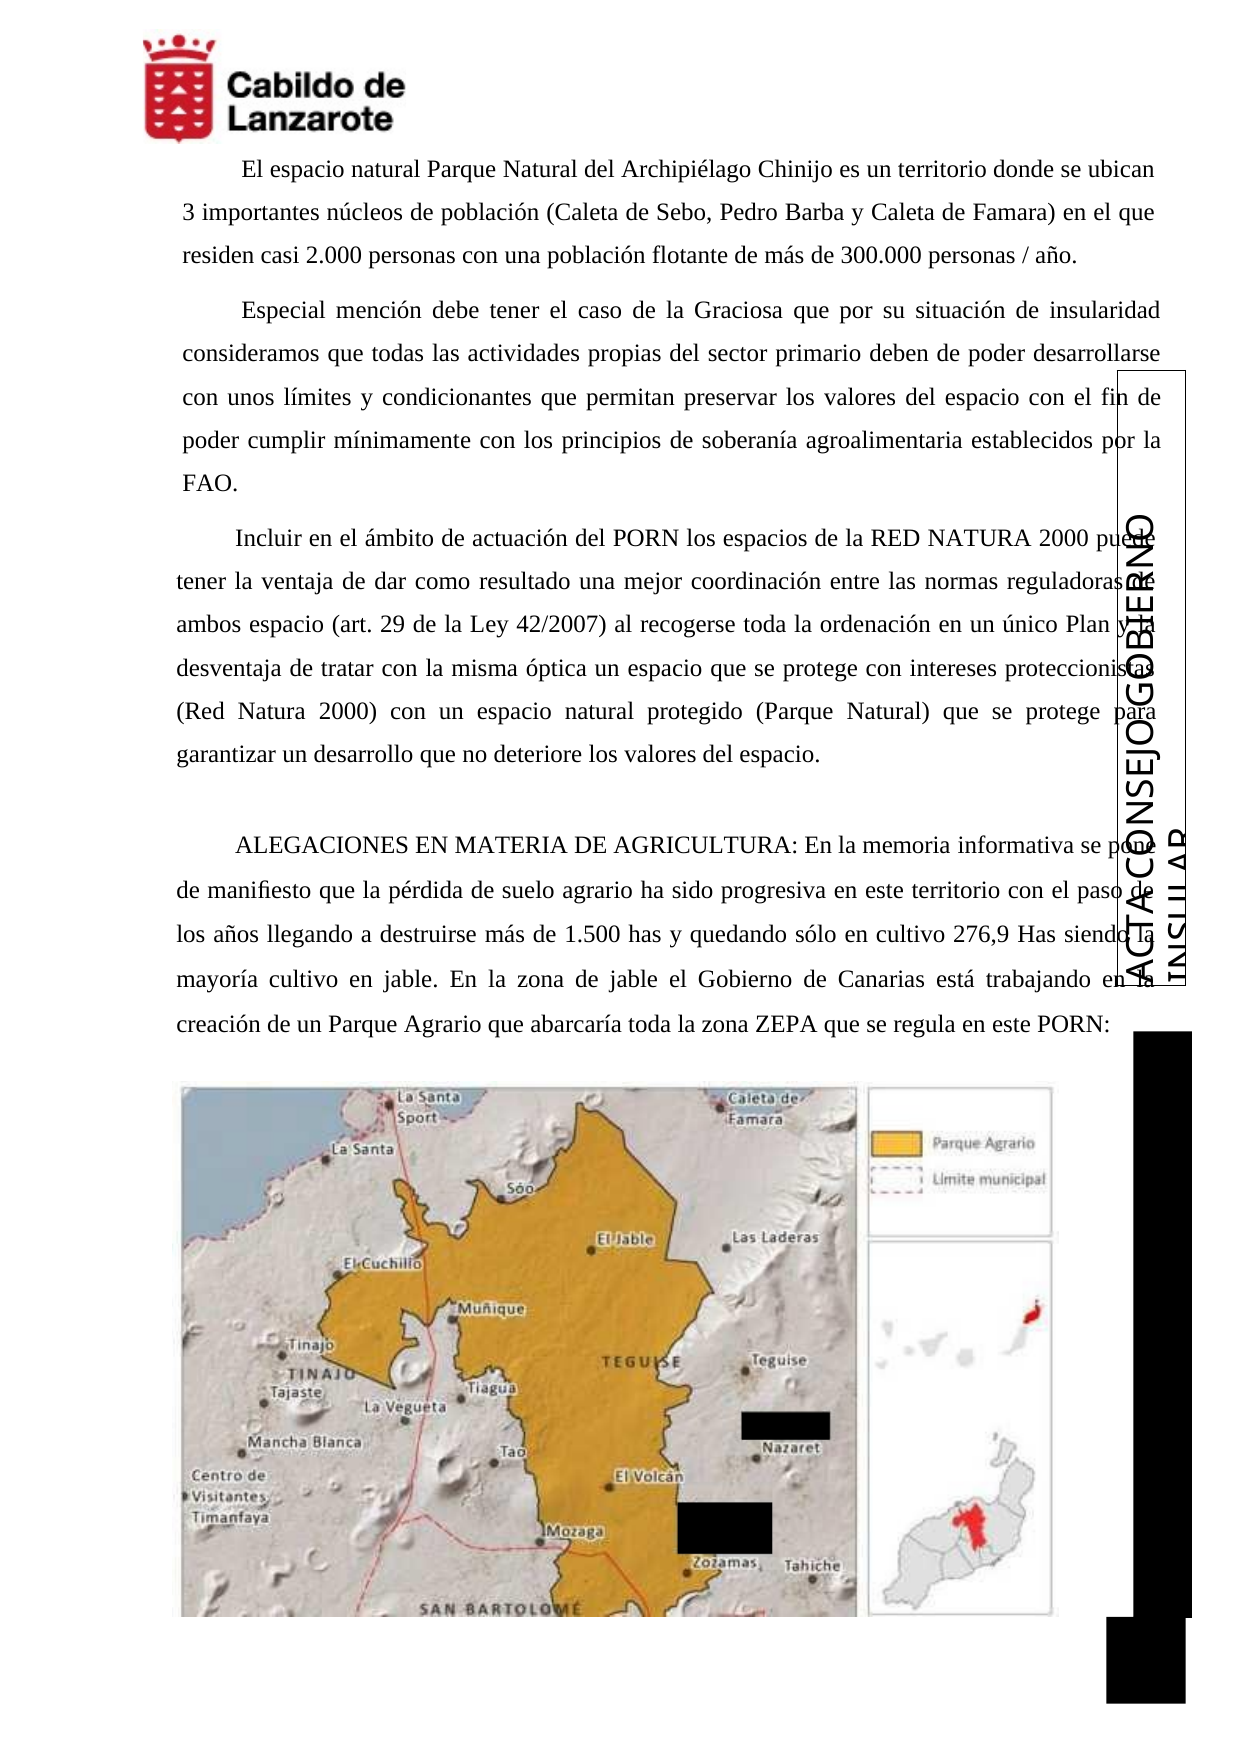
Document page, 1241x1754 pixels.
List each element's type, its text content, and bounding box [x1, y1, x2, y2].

text El espacio natural Parque Natural del Archipiélago Chinijo es un territorio donde se ubican 3 importantes núcleos de población (Caleta de Sebo, Pedro Barba y Caleta de Famara) en el que residen casi 2.000 personas con una población flotante de más de 300.000 personas / año. [182, 154, 1156, 269]
text ALEGACIONES EN MATERIA DE AGRICULTURA: En la memoria informativa se pone de maniﬁesto que la pérdida de suelo agrario ha sido progresiva en este territorio con el paso de los años llegando a destruirse más de 1.500 has y quedando sólo en cultivo 276,9 Has siendo la mayoría cultivo en jable. En la zona de jable el Gobierno de Canarias está trabajando en la creación de un Parque Agrario que abarcaría toda la zona ZEPA que se regula en este PORN: [176, 830, 1156, 1038]
text Especial mención debe tener el caso de la Graciosa que por su situación de insularidad consideramos que todas las actividades propias del sector primario deben de poder desarrollarse con unos límites y condicionantes que permitan preservar los valores del espacio con el fin de poder cumplir mínimamente con los principios de soberanía agroalimentaria establecidos por la FAO. [182, 295, 1162, 497]
text ACTA CONSEJO GOBIERNO INSULAR [1118, 372, 1183, 985]
picture [172, 1081, 1059, 1617]
picture [142, 29, 407, 144]
text Incluir en el ámbito de actuación del PORN los espacios de la RED NATURA 2000 puede tener la ventaja de dar como resultado una mejor coordinación entre las normas reguladoras de ambos espacio (art. 29 de la Ley 42/2007) al recogerse toda la ordenación en un único Plan y la desventaja de tratar con la misma óptica un espacio que se protege con intereses proteccionistas (Red Natura 2000) con un espacio natural protegido (Parque Natural) que se protege para garantizar un desarrollo que no deteriore los valores del espacio. [176, 523, 1157, 768]
